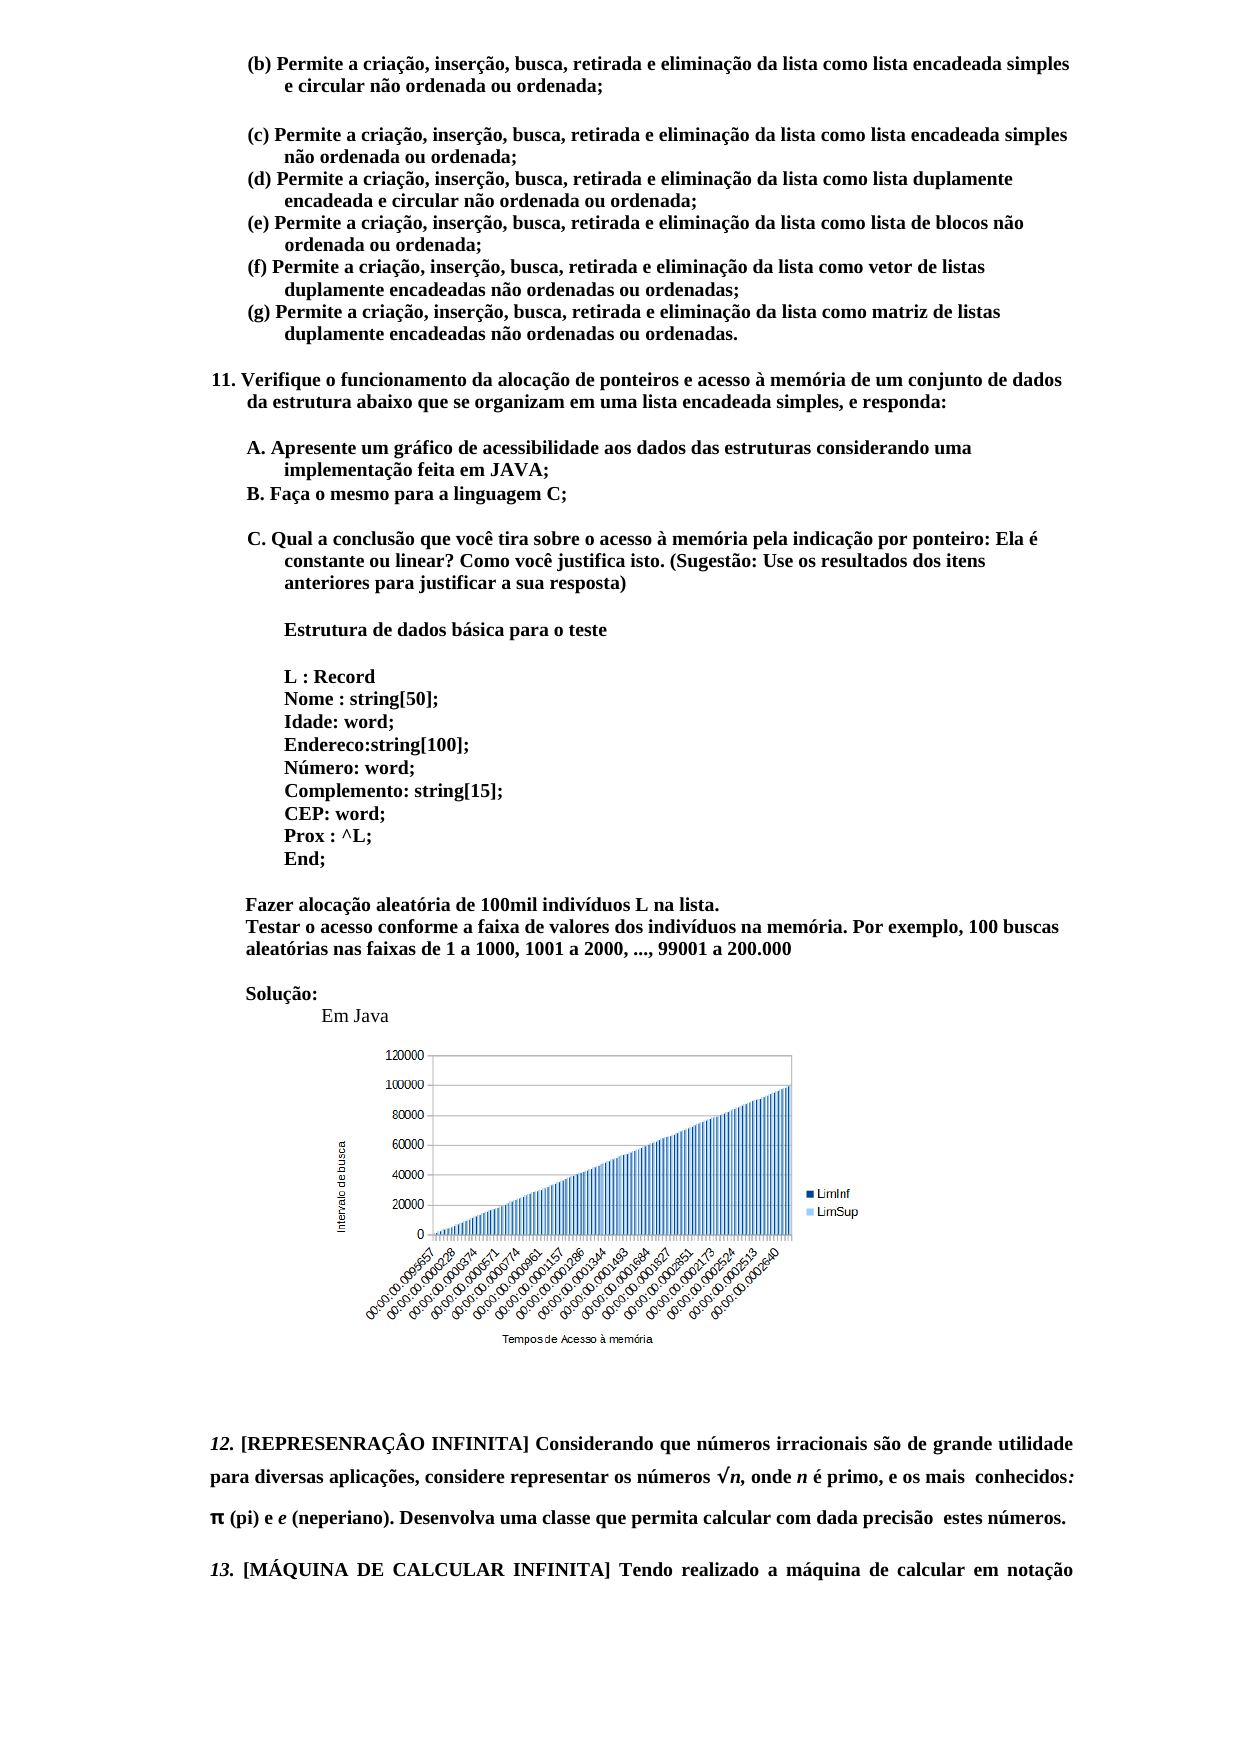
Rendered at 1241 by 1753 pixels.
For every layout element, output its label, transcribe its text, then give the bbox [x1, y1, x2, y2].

text Idade: word; [284, 710, 1074, 733]
text Solução: Em Java [245, 983, 1064, 1027]
text Endereco:string[100]; [284, 733, 1074, 756]
text (e) Permite a criação, inserção, busca, retirada e eliminação da lista como lista de blocos não ordenada ou ordenada; [247, 212, 1074, 256]
text (f) Permite a criação, inserção, busca, retirada e eliminação da lista como vetor de listas duplamente encadeadas não ordenadas ou ordenadas; [247, 256, 1074, 300]
text B. Faça o mesmo para a linguagem C; [246, 482, 1074, 504]
text A. Apresente um gráfico de acessibilidade aos dados das estruturas considerando uma implementação feita em JAVA; [246, 437, 980, 481]
text Testar o acesso conforme a faixa de valores dos indivíduos na memória. Por exemplo, 100 buscas aleatórias nas faixas de 1 a 1000, 1001 a 2000, ..., 99001 a 200.000 [245, 916, 1064, 960]
text 13. [MÁQUINA DE CALCULAR INFINITA] Tendo realizado a máquina de calcular em notação [210, 1559, 1075, 1581]
text (d) Permite a criação, inserção, busca, retirada e eliminação da lista como lista duplamente encadeada e circular não ordenada ou ordenada; [247, 168, 1074, 211]
picture [322, 1044, 862, 1357]
text 12. [REPRESENRAÇÂO INFINITA] Considerando que números irracionais são de grande utilidade para diversas aplicações, considere representar os números √n, onde n é primo, e os mais conhecidos: π (pi) e e (neperiano). Desenvolva uma classe que permita calcular com dada precisão estes números. [210, 1432, 1075, 1536]
text (g) Permite a criação, inserção, busca, retirada e eliminação da lista como matriz de listas duplamente encadeadas não ordenadas ou ordenadas. [247, 301, 1074, 344]
text Nome : string[50]; [284, 687, 1074, 710]
text (b) Permite a criação, inserção, busca, retirada e eliminação da lista como lista encadeada simples e circular não ordenada ou ordenada; [247, 52, 1074, 96]
text L : Record [284, 664, 1074, 687]
text End; [284, 847, 1074, 870]
text 11. Verifique o funcionamento da alocação de ponteiros e acesso à memória de um conjunto de dados da estrutura abaixo que se organizam em uma lista encadeada simples, e responda: [211, 369, 1069, 413]
text Estrutura de dados básica para o teste [284, 618, 1074, 641]
text Número: word; [284, 756, 1074, 779]
text Complemento: string[15]; [284, 779, 1074, 801]
text C. Qual a conclusão que você tira sobre o acesso à memória pela indicação por ponteiro: Ela é constante ou linear? Como você justifica isto. (Sugestão: Use os resultados dos itens anteriores para justificar a sua resposta) [247, 528, 1051, 594]
text CEP: word; [284, 801, 1074, 824]
text Prox : ^L; [284, 824, 1074, 847]
text (c) Permite a criação, inserção, busca, retirada e eliminação da lista como lista encadeada simples não ordenada ou ordenada; [247, 123, 1074, 167]
text Fazer alocação aleatória de 100mil indivíduos L na lista. [245, 893, 1074, 916]
